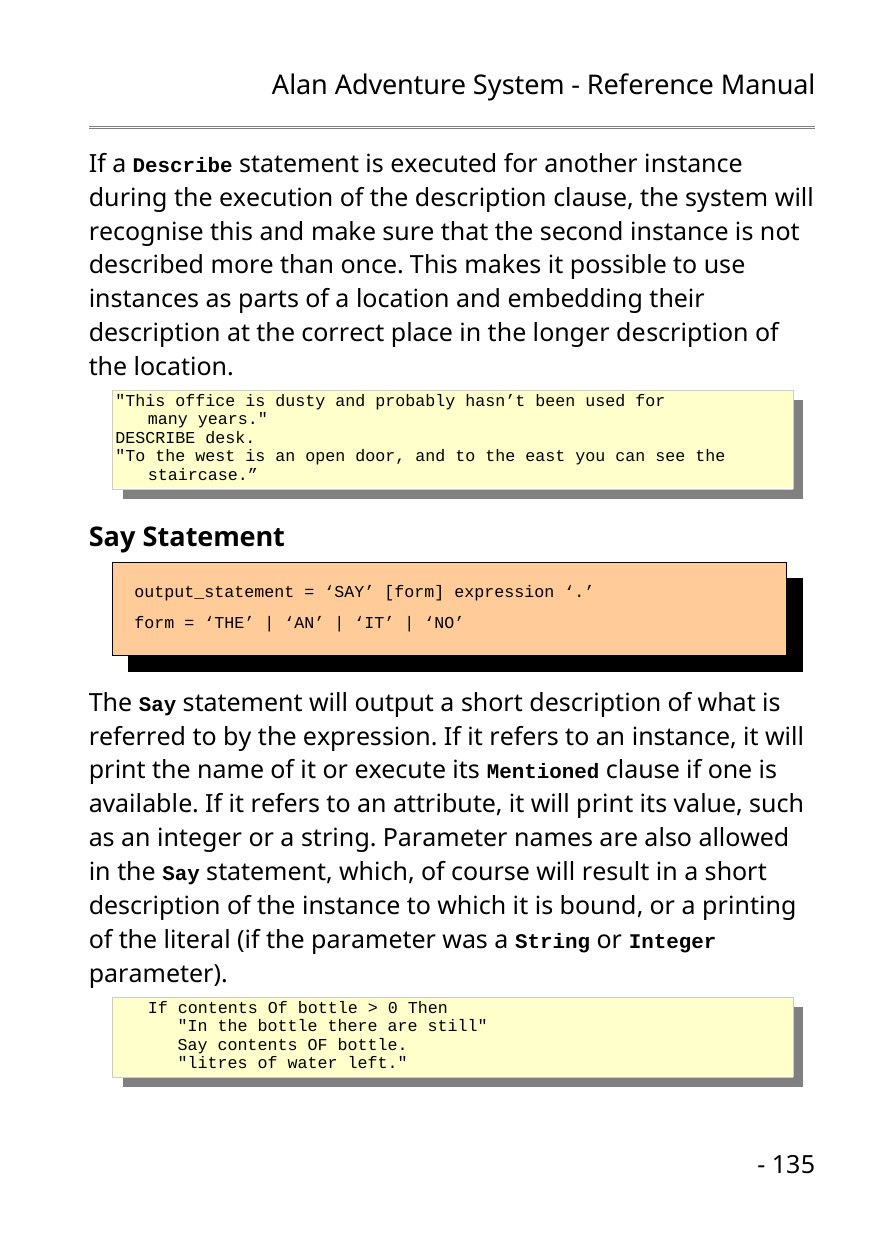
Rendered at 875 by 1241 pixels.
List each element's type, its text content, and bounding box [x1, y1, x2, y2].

text form = ‘THE’ | ‘AN’ | ‘IT’ | ‘NO’ [113, 593, 786, 655]
text output_statement = ‘SAY’ [form] expression ‘.’ [113, 563, 786, 593]
text The Say statement will output a short description of what is referred to by the expression. If it refers to an instance, it will print the name of it or execute its Mentioned clause if one is avail­able. If it refers to an attribute, it will print its value, such as an integer or a string. Param­eter names are also allowed in the Say statement, which, of course will result in a short description of the instance to which it is bound, or a printing of the lit­eral (if the parameter was a String or Integer parameter). [88, 684, 815, 990]
text "This office is dusty and probably hasn’t been used for many years." DESCRIBE desk. [113, 391, 793, 445]
text If a Describe statement is executed for another instance during the execution of the description clause, the system will recognise this and make sure that the second instance is not de­scribed more than once. This makes it possible to use instances as parts of a lo­cation and embedding their description at the correct place in the longer de­scription of the location. [88, 146, 815, 383]
subtitle Say Statement [88, 518, 815, 555]
text "To the west is an open door, and to the east you can see the staircase.” [113, 445, 793, 488]
text If contents Of bottle > 0 Then "In the bottle there are still" Say contents OF bottle. "litres of water left." [113, 998, 793, 1077]
